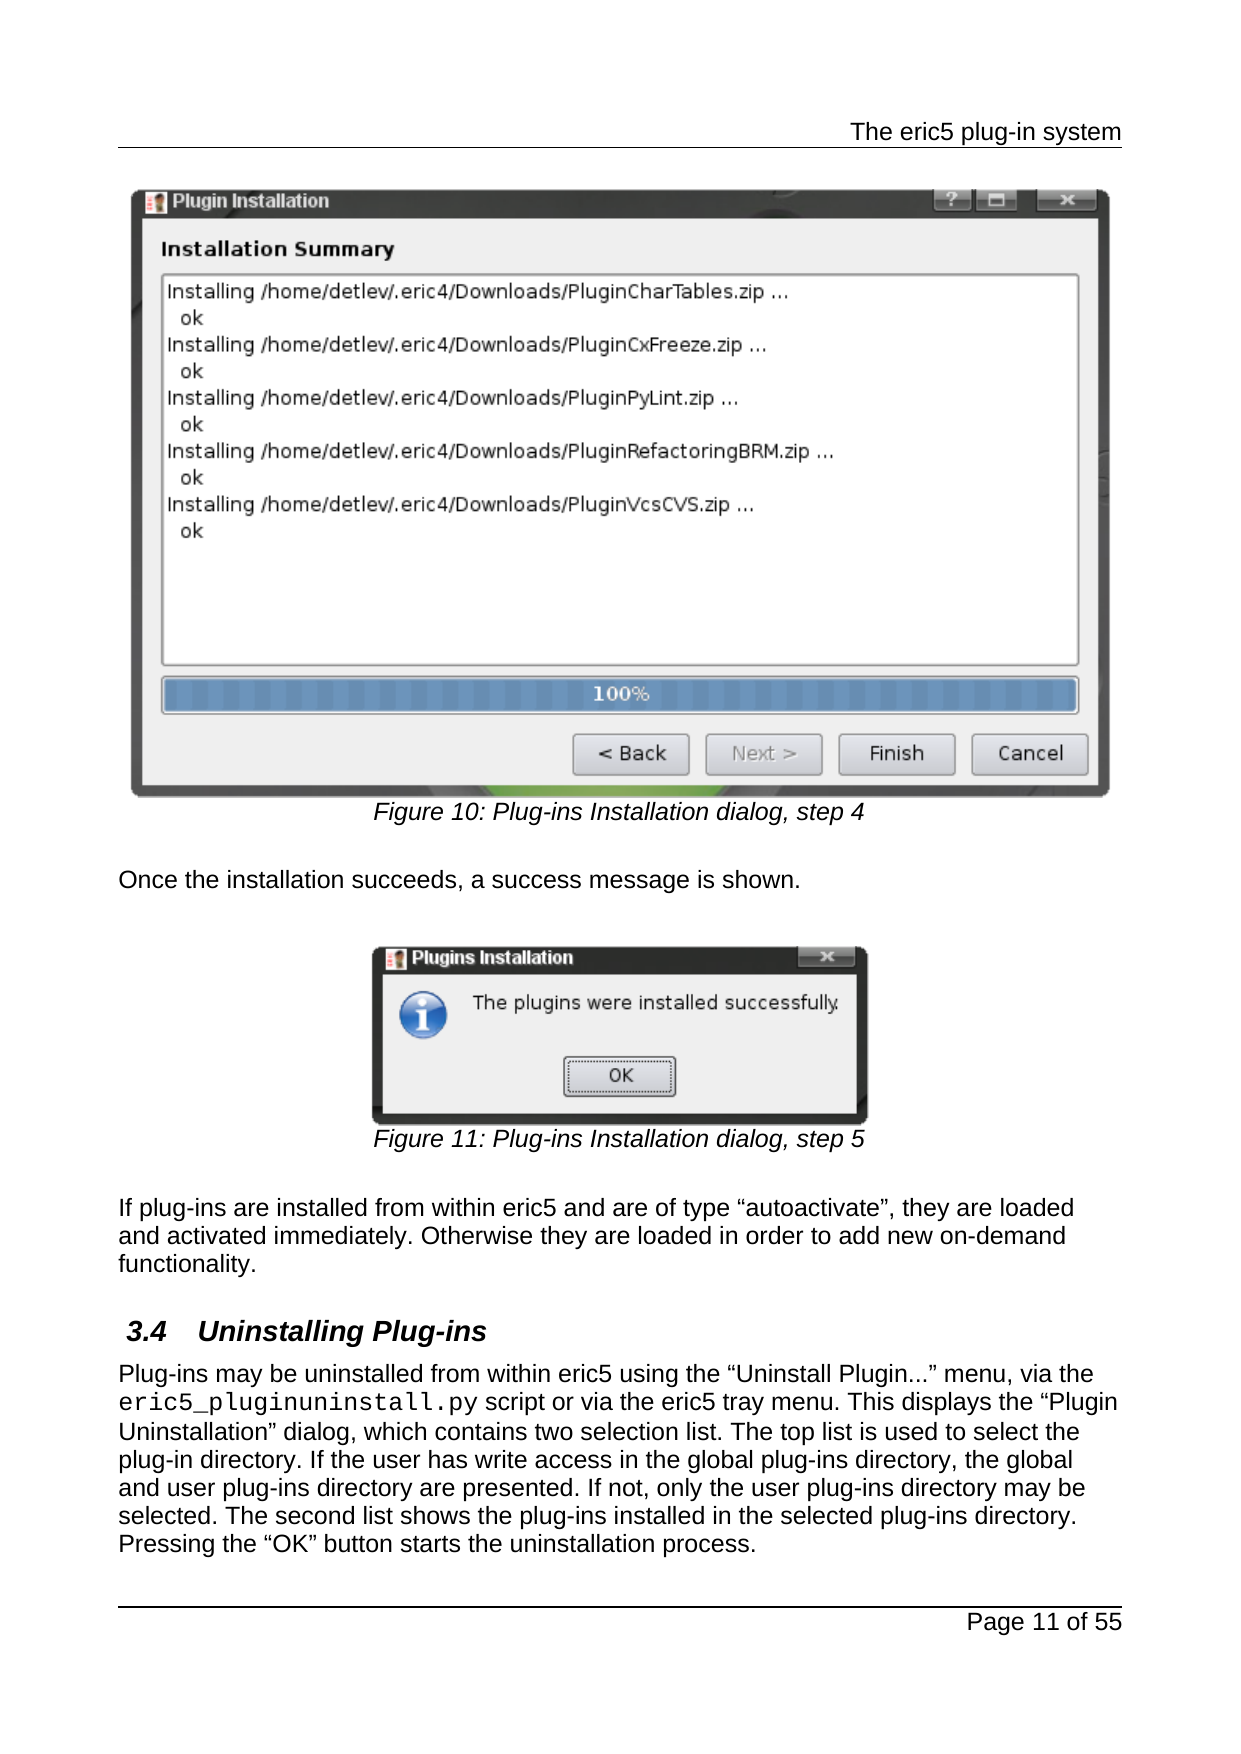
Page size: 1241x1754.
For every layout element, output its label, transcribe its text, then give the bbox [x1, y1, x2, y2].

text Figure 11: Plug-ins Installation dialog, step 5 [372, 1126, 868, 1153]
picture [130, 189, 1111, 798]
text Once the installation succeeds, a success message is shown. [118, 866, 1122, 894]
text If plug-ins are installed from within eric5 and are of type “autoactivate”, they are loaded and activated immediately. Otherwise they are loaded in order to add new on-demand functionality. [118, 1193, 1122, 1277]
text Plug-ins may be uninstalled from within eric5 using the “Uninstall Plugin...” menu, via the eric5_pluginuninstall.py script or via the eric5 tray menu. This displays the “Plugin Uninstallation” dialog, which contains two selection list. The top list is used to select the plug-in directory. If the user has write access in the global plug-ins directory, the global and user plug-ins directory are presented. If not, only the user plug-ins directory may be selected. The second list shows the plug-ins installed in the selected plug-ins directory. Pressing the “OK” button starts the uninstallation process. [118, 1360, 1122, 1557]
subtitle Uninstalling Plug-ins [118, 1315, 1122, 1347]
text Figure 10: Plug-ins Installation dialog, step 4 [130, 798, 1110, 825]
picture [371, 946, 869, 1126]
